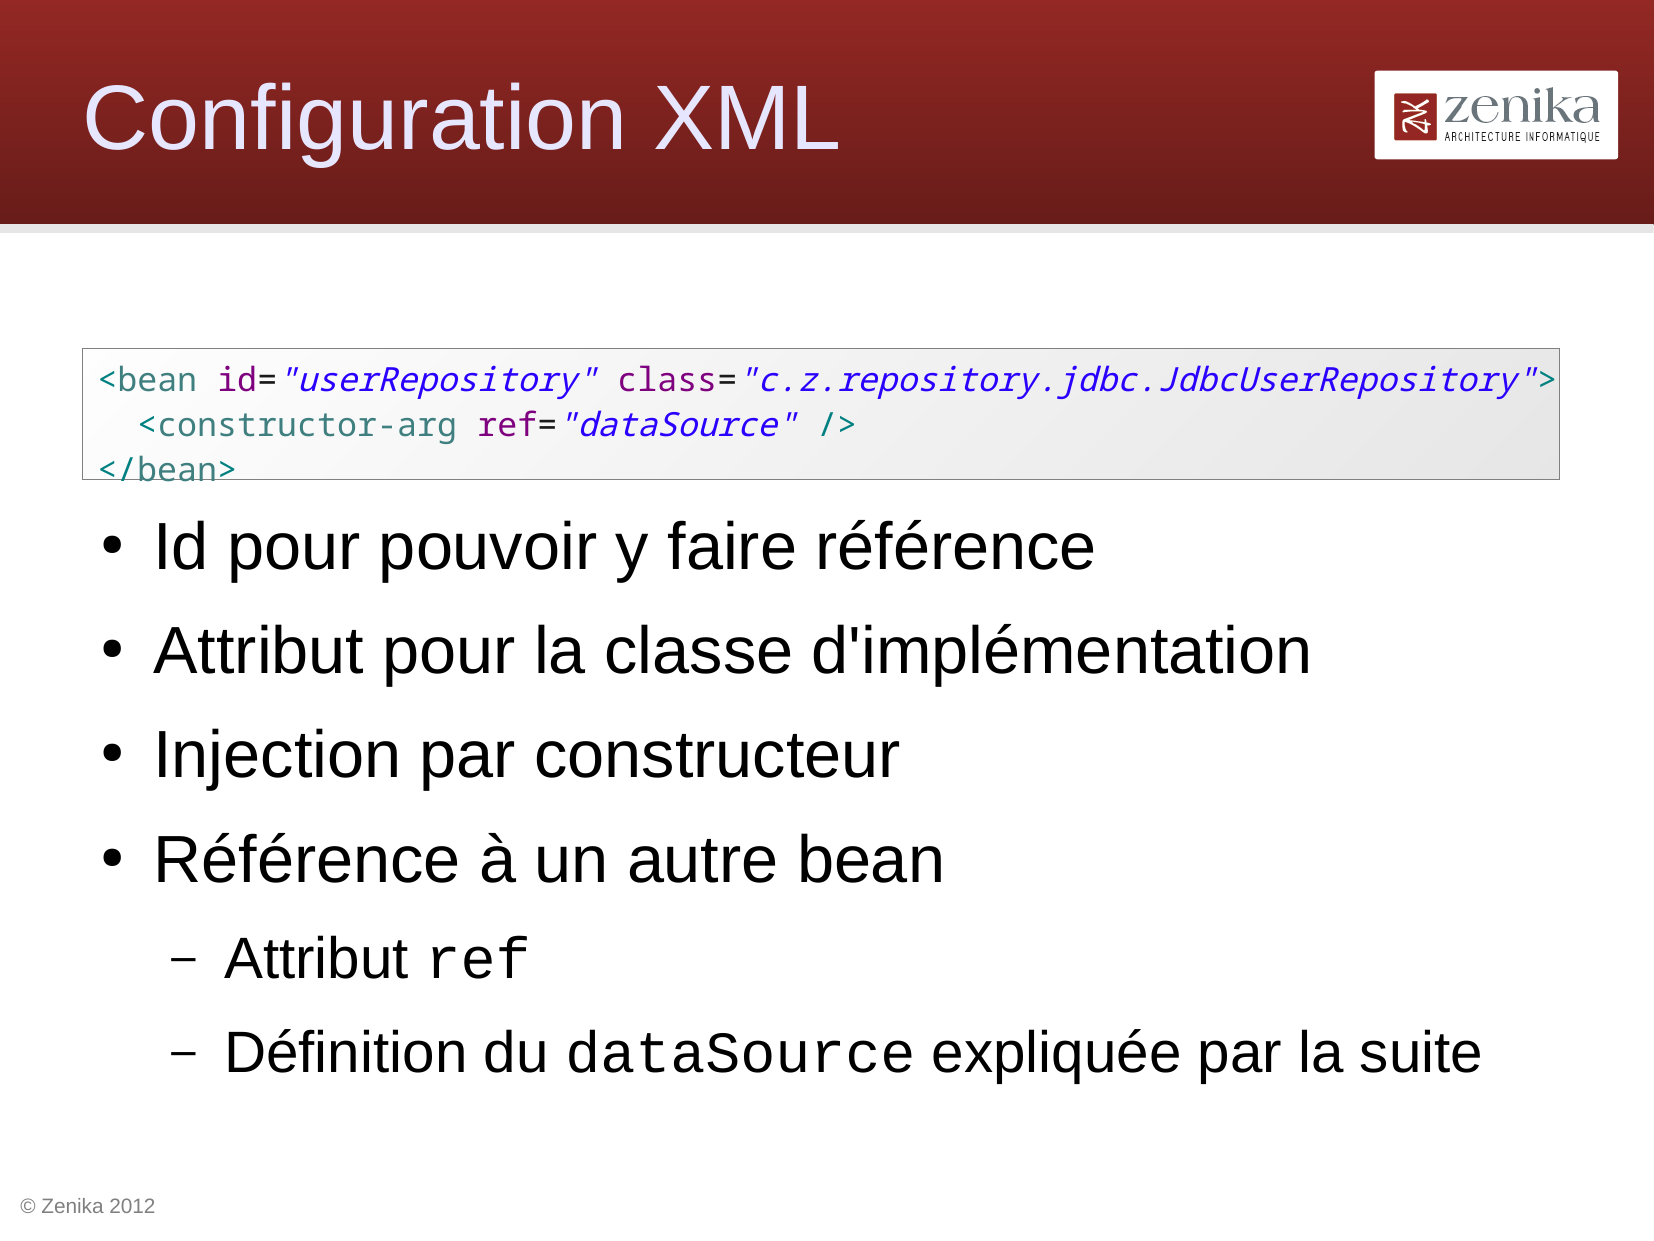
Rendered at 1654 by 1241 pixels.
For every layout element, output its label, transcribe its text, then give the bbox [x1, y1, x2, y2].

list Id pour pouvoir y faire référence Attribut pour la classe d'implémentation Injection par constructeur Référence à un autre bean Attribut ref Définition du dataSource expliquée par la suite [82, 508, 1538, 1228]
text_box <bean id="userRepository" class="c.z.repository.jdbc.JdbcUserRepository"> <constructor-arg ref="dataSource" /> </bean> [82, 348, 1560, 480]
title Configuration XML [82, 13, 1571, 222]
picture [1571, 82, 1600, 149]
